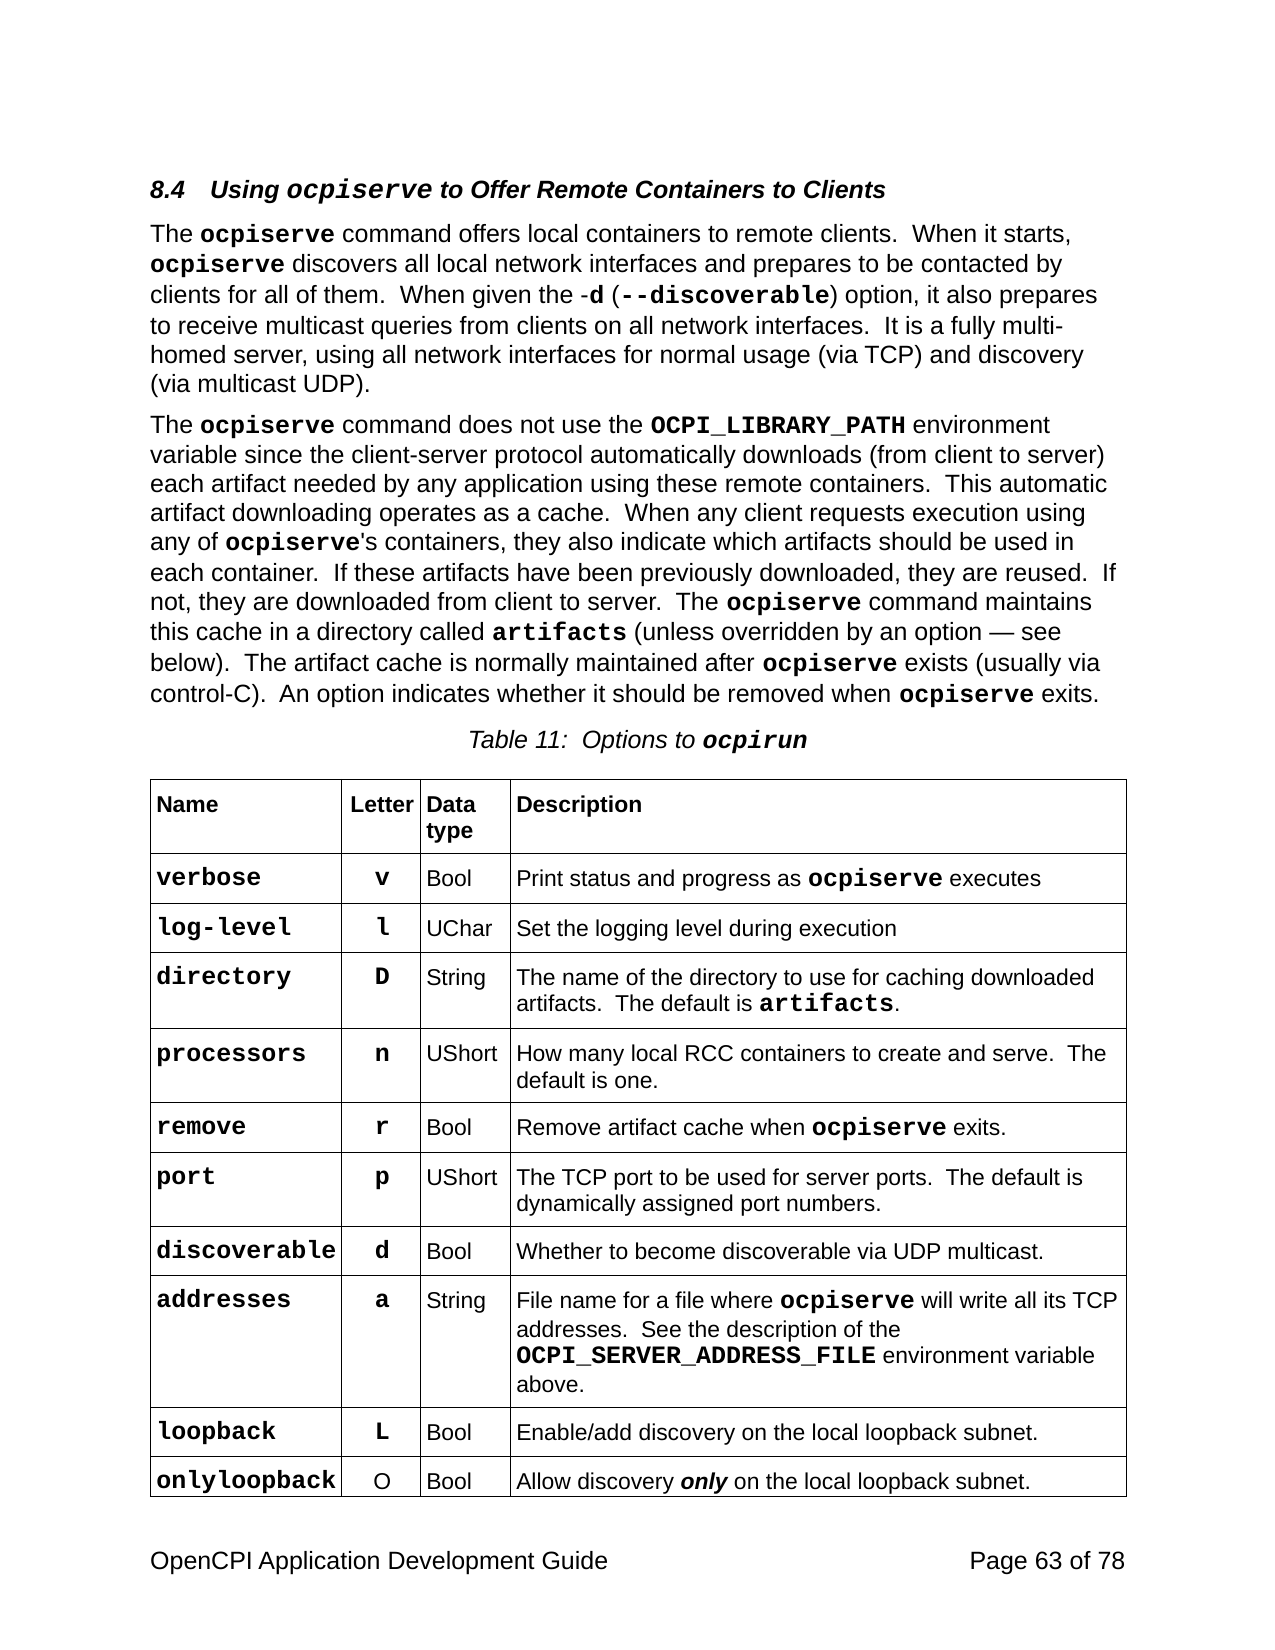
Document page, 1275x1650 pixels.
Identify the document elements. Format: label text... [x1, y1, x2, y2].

table_cell UChar [421, 904, 510, 952]
table_cell Bool [421, 1103, 510, 1152]
table_header Letter [342, 780, 420, 852]
table_cell O [342, 1457, 420, 1496]
table_cell Remove artifact cache when ocpiserve exits. [511, 1103, 1126, 1152]
table_cell port [151, 1153, 341, 1226]
subtitle Using ocpiserve to Offer Remote Containers to Clients [150, 175, 1125, 207]
table_cell processors [151, 1029, 341, 1102]
table_cell verbose [151, 854, 341, 902]
table_cell l [342, 904, 420, 952]
table_cell Bool [421, 1408, 510, 1456]
table_cell UShort [421, 1029, 510, 1102]
table_cell String [421, 953, 510, 1028]
table_cell remove [151, 1103, 341, 1152]
table_cell v [342, 854, 420, 902]
table_cell Allow discovery only on the local loopback subnet. [511, 1457, 1126, 1496]
table_cell Set the logging level during execution [511, 904, 1126, 952]
table_cell How many local RCC containers to create and serve. The default is one. [511, 1029, 1126, 1102]
text Table 11: Options to ocpirun [150, 725, 1125, 756]
table_cell Bool [421, 1457, 510, 1496]
table_cell loopback [151, 1408, 341, 1456]
table_header Description [511, 780, 1126, 852]
table_cell String [421, 1276, 510, 1407]
table_cell File name for a file where ocpiserve will write all its TCP addresses. See the description of the OCPI_SERVER_ADDRESS_FILE environment variable above. [511, 1276, 1126, 1407]
table_cell The name of the directory to use for caching downloaded artifacts. The default is artifacts. [511, 953, 1126, 1028]
table_cell Whether to become discoverable via UDP multicast. [511, 1227, 1126, 1275]
table_cell d [342, 1227, 420, 1275]
table_cell r [342, 1103, 420, 1152]
table_cell UShort [421, 1153, 510, 1226]
table_cell L [342, 1408, 420, 1456]
table_cell discoverable [151, 1227, 341, 1275]
table_cell directory [151, 953, 341, 1028]
table_cell D [342, 953, 420, 1028]
table_cell Bool [421, 854, 510, 902]
table_header Name [151, 780, 341, 852]
table_cell Print status and progress as ocpiserve executes [511, 854, 1126, 902]
table_header Data type [421, 780, 510, 852]
text The ocpiserve command offers local containers to remote clients. When it starts, ocpiserve discovers all local network interfaces and prepares to be contacted by clients for all of them. When given the -d (--discoverable) option, it also prepares to receive multicast queries from clients on all network interfaces. It is a fully multi-homed server, using all network interfaces for normal usage (via TCP) and discovery (via multicast UDP). [150, 218, 1125, 398]
table_cell onlyloopback [151, 1457, 341, 1496]
table_cell log-level [151, 904, 341, 952]
table_cell n [342, 1029, 420, 1102]
table_cell p [342, 1153, 420, 1226]
table_cell Enable/add discovery on the local loopback subnet. [511, 1408, 1126, 1456]
table_cell The TCP port to be used for server ports. The default is dynamically assigned port numbers. [511, 1153, 1126, 1226]
text The ocpiserve command does not use the OCPI_LIBRARY_PATH environment variable since the client-server protocol automatically downloads (from client to server) each artifact needed by any application using these remote containers. This automatic artifact downloading operates as a cache. When any client requests execution using any of ocpiserve's containers, they also indicate which artifacts should be used in each container. If these artifacts have been previously downloaded, they are reused. If not, they are downloaded from client to server. The ocpiserve command maintains this cache in a directory called artifacts (unless overridden by an option — see below). The artifact cache is normally maintained after ocpiserve exists (usually via control-C). An option indicates whether it should be removed when ocpiserve exits. [150, 409, 1125, 710]
table_cell a [342, 1276, 420, 1407]
table_cell Bool [421, 1227, 510, 1275]
table_cell addresses [151, 1276, 341, 1407]
